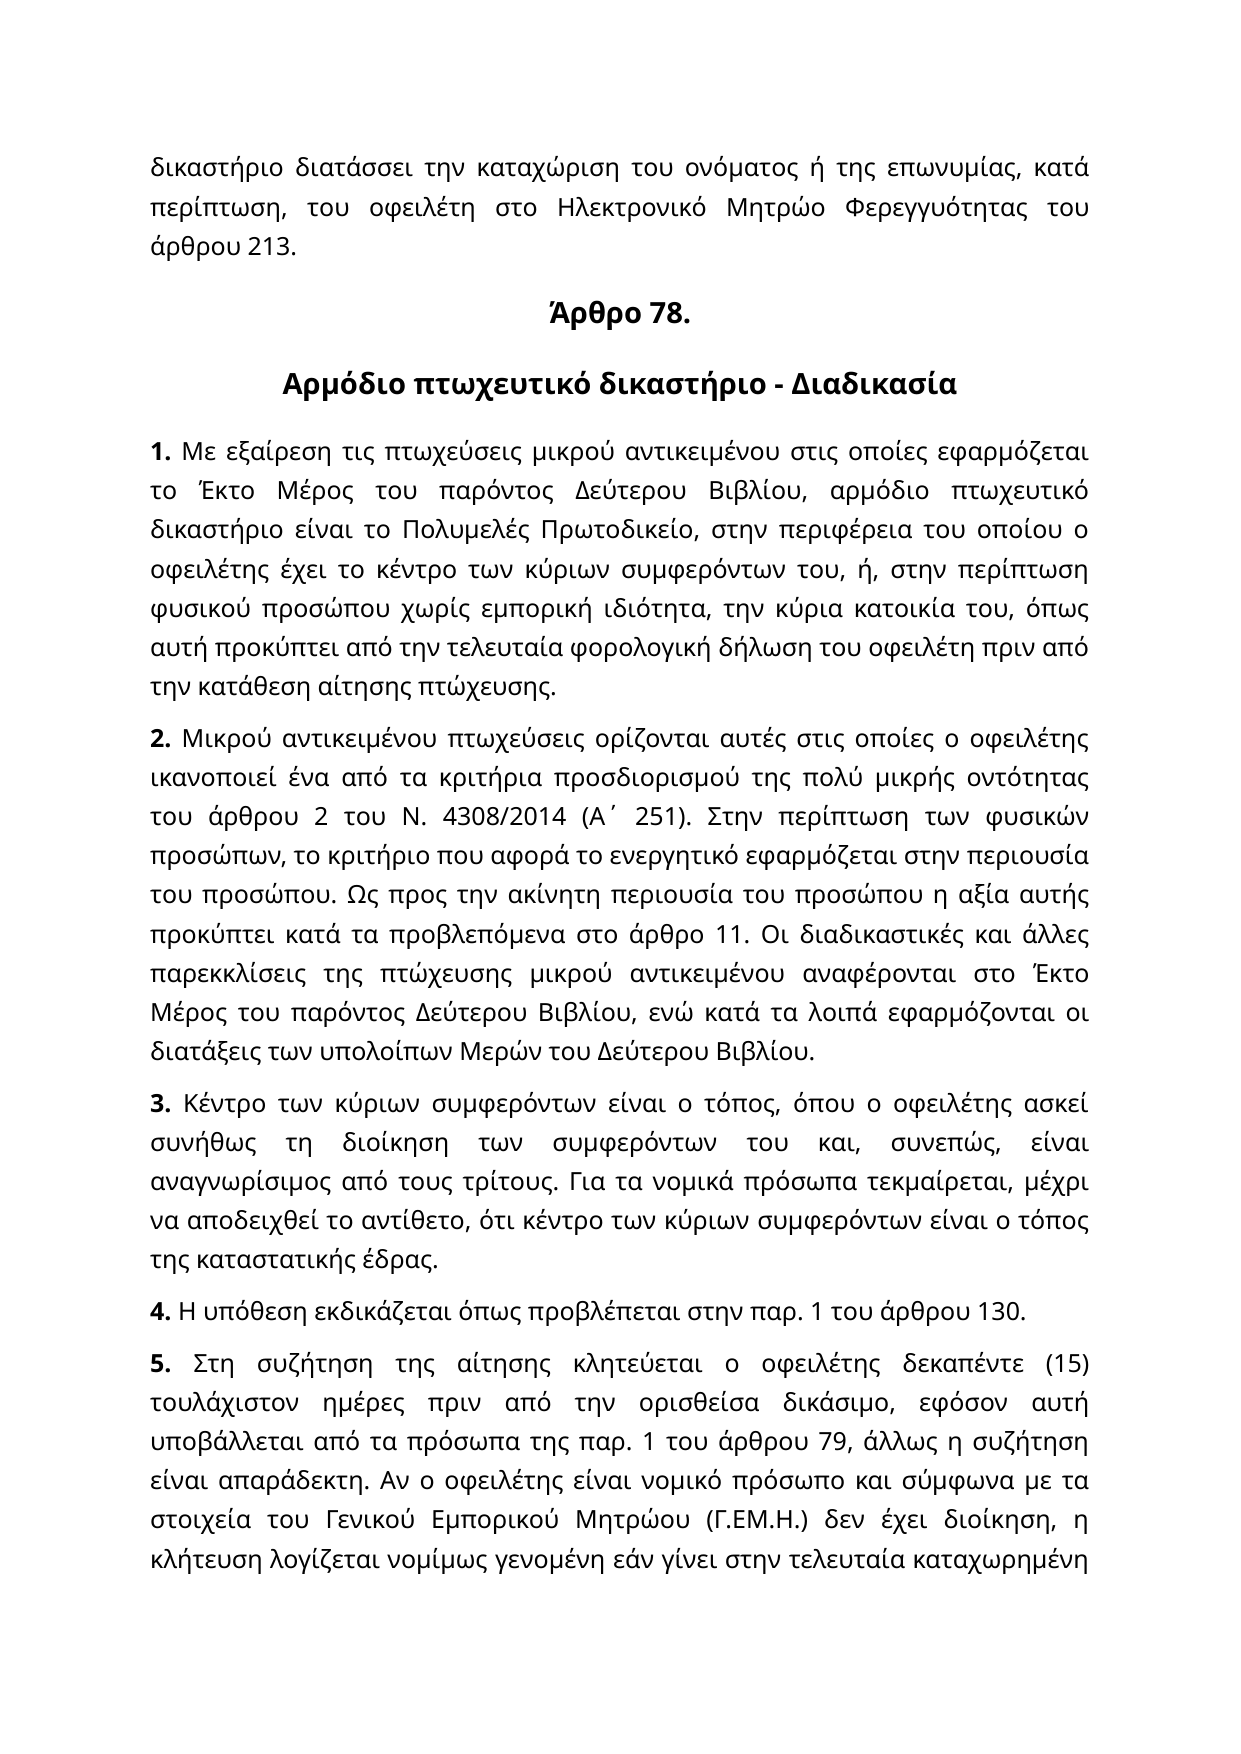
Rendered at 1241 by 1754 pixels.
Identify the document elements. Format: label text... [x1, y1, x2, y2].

subtitle Αρμόδιο πτωχευτικό δικαστήριο - Διαδικασία [150, 363, 1090, 403]
text 4. Η υπόθεση εκδικάζεται όπως προβλέπεται στην παρ. 1 του άρθρου 130. [150, 1294, 1090, 1328]
text 1. Με εξαίρεση τις πτωχεύσεις μικρού αντικειμένου στις οποίες εφαρμόζεται το Έκτο Μέρος του παρόντος Δεύτερου Βιβλίου, αρμόδιο πτωχευτικό δικαστήριο είναι το Πολυμελές Πρωτοδικείο, στην περιφέρεια του οποίου ο οφειλέτης έχει το κέντρο των κύριων συμφερόντων του, ή, στην περίπτωση φυσικού προσώπου χωρίς εμπορική ιδιότητα, την κύρια κατοικία του, όπως αυτή προκύπτει από την τελευταία φορολογική δήλωση του οφειλέτη πριν από την κατάθεση αίτησης πτώχευσης. [150, 434, 1090, 703]
text 2. Μικρού αντικειμένου πτωχεύσεις ορίζονται αυτές στις οποίες ο οφειλέτης ικανοποιεί ένα από τα κριτήρια προσδιορισμού της πολύ μικρής οντότητας του άρθρου 2 του Ν. 4308/2014 (Α΄ 251). Στην περίπτωση των φυσικών προσώπων, το κριτήριο που αφορά το ενεργητικό εφαρμόζεται στην περιουσία του προσώπου. Ως προς την ακίνητη περιουσία του προσώπου η αξία αυτής προκύπτει κατά τα προβλεπόμενα στο άρθρο 11. Οι διαδικαστικές και άλλες παρεκκλίσεις της πτώχευσης μικρού αντικειμένου αναφέρονται στο Έκτο Μέρος του παρόντος Δεύτερου Βιβλίου, ενώ κατά τα λοιπά εφαρμόζονται οι διατάξεις των υπολοίπων Μερών του Δεύτερου Βιβλίου. [150, 720, 1090, 1068]
subtitle Άρθρο 78. [150, 292, 1090, 332]
text δικαστήριο διατάσσει την καταχώριση του ονόματος ή της επωνυμίας, κατά περίπτωση, του οφειλέτη στο Ηλεκτρονικό Μητρώο Φερεγγυότητας του άρθρου 213. [150, 150, 1090, 262]
text 5. Στη συζήτηση της αίτησης κλητεύεται ο οφειλέτης δεκαπέντε (15) τουλάχιστον ημέρες πριν από την ορισθείσα δικάσιμο, εφόσον αυτή υποβάλλεται από τα πρόσωπα της παρ. 1 του άρθρου 79, άλλως η συζήτηση είναι απαράδεκτη. Αν ο οφειλέτης είναι νομικό πρόσωπο και σύμφωνα με τα στοιχεία του Γενικού Εμπορικού Μητρώου (Γ.ΕΜ.Η.) δεν έχει διοίκηση, η κλήτευση λογίζεται νομίμως γενομένη εάν γίνει στην τελευταία καταχωρημένη [150, 1345, 1090, 1575]
text 3. Κέντρο των κύριων συμφερόντων είναι ο τόπος, όπου ο οφειλέτης ασκεί συνήθως τη διοίκηση των συμφερόντων του και, συνεπώς, είναι αναγνωρίσιμος από τους τρίτους. Για τα νομικά πρόσωπα τεκμαίρεται, μέχρι να αποδειχθεί το αντίθετο, ότι κέντρο των κύριων συμφερόντων είναι ο τόπος της καταστατικής έδρας. [150, 1085, 1090, 1276]
